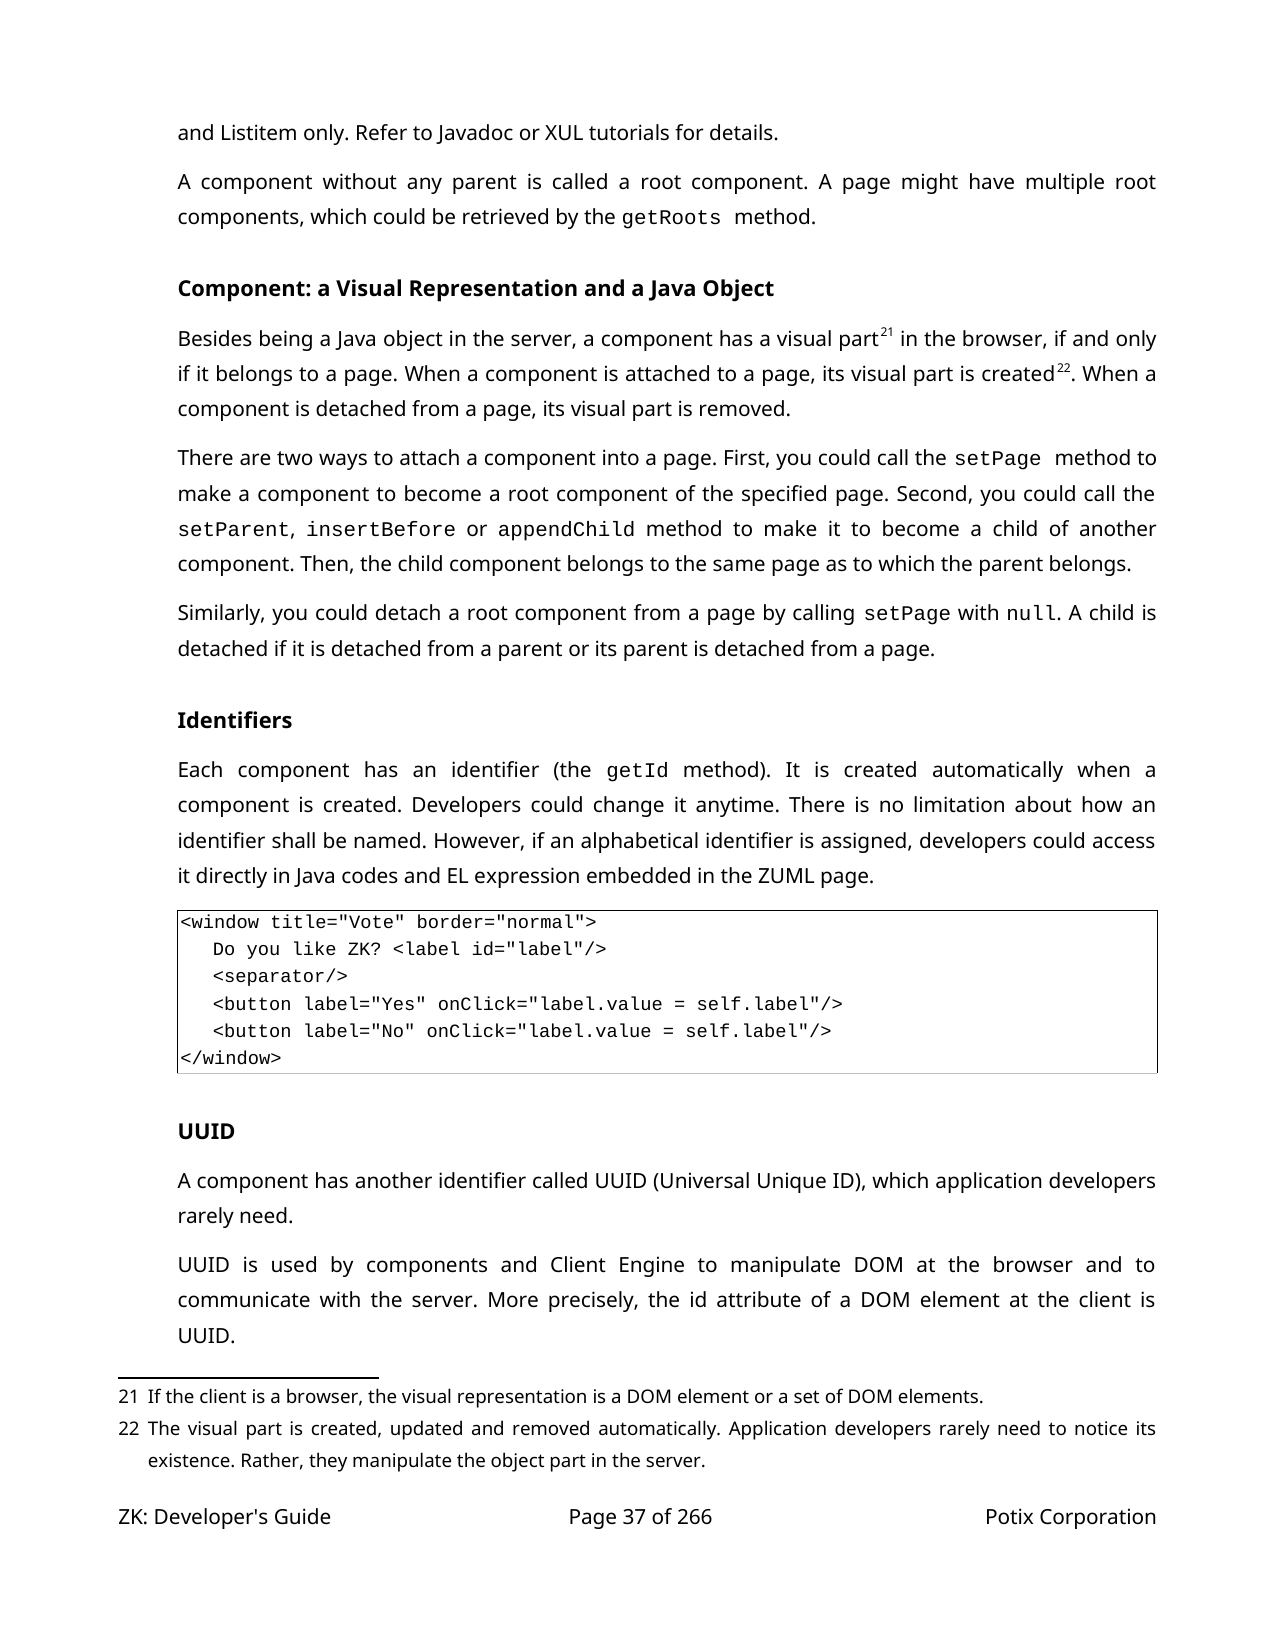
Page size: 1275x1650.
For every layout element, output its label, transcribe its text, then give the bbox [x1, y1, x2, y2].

text A component without any parent is called a root component. A page might have multiple root components, which could be retrieved by the getRoots method. [177, 167, 1157, 231]
text Similarly, you could detach a root component from a page by calling setPage with null. A child is detached if it is detached from a parent or its parent is detached from a page. [177, 598, 1157, 662]
text The visual part is created, updated and removed automatically. Application developers rarely need to notice its existence. Rather, they manipulate the object part in the server. [118, 1416, 1157, 1473]
text Each component has an identifier (the getId method). It is created automatically when a component is created. Developers could change it anytime. There is no limitation about how an identifier shall be named. However, if an alphabetical identifier is assigned, developers could access it directly in Java codes and EL expression embedded in the ZUML page. [177, 755, 1157, 889]
text Besides being a Java object in the server, a component has a visual part in the browser, if and only if it belongs to a page. When a component is attached to a page, its visual part is created. When a component is detached from a page, its visual part is removed. [177, 324, 1157, 422]
text <button label="No" onClick="label.value = self.label"/> [178, 1019, 1157, 1043]
text <button label="Yes" onClick="label.value = self.label"/> [178, 991, 1157, 1016]
text If the client is a browser, the visual representation is a DOM element or a set of DOM elements. [118, 1384, 1157, 1409]
subtitle Component: a Visual Representation and a Java Object [177, 273, 1157, 303]
text and Listitem only. Refer to Javadoc or XUL tutorials for details. [177, 118, 1157, 146]
text UUID is used by components and Client Engine to manipulate DOM at the browser and to communicate with the server. More precisely, the id attribute of a DOM element at the client is UUID. [177, 1250, 1157, 1349]
text Do you like ZK? <label id="label"/> [178, 937, 1157, 961]
subtitle Identifiers [177, 704, 1157, 734]
text There are two ways to attach a component into a page. First, you could call the setPage method to make a component to become a root component of the specified page. Second, you could call the setParent, insertBefore or appendChild method to make it to become a child of another component. Then, the child component belongs to the same page as to which the parent belongs. [177, 443, 1157, 578]
text </window> [178, 1046, 1157, 1073]
text <window title="Vote" border="normal"> [178, 911, 1157, 934]
subtitle UUID [177, 1116, 1157, 1146]
text A component has another identifier called UUID (Universal Unique ID), which application developers rarely need. [177, 1166, 1157, 1230]
text <separator/> [178, 964, 1157, 988]
